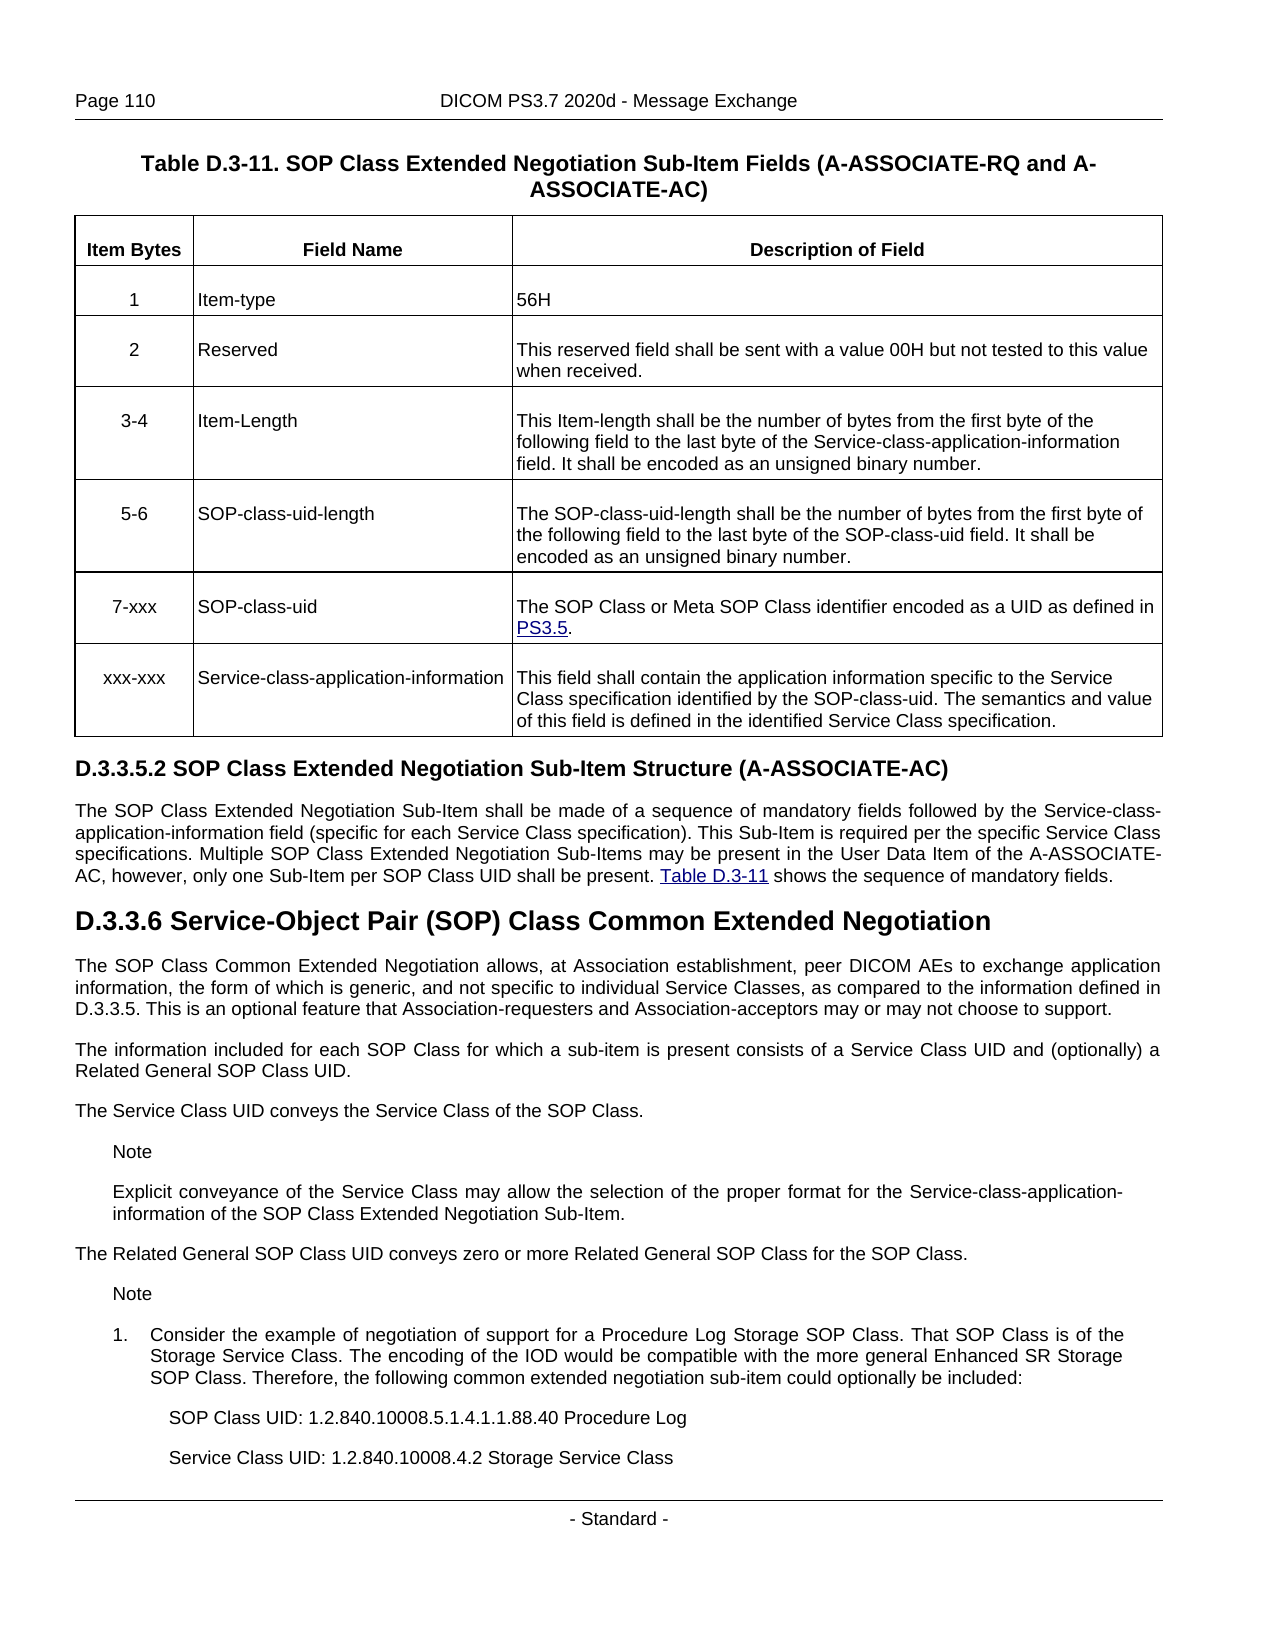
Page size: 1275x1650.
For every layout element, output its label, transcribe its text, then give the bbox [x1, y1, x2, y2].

text Note [112, 1141, 1125, 1162]
text Service Class UID: 1.2.840.10008.4.2 Storage Service Class [169, 1447, 1125, 1469]
table_cell SOP-class-uid [194, 573, 512, 643]
text Note [112, 1283, 1125, 1304]
text D.3.3.5.2 SOP Class Extended Negotiation Sub-Item Structure (A-ASSOCIATE-AC) [75, 755, 1162, 781]
table_cell 5-6 [76, 480, 193, 571]
text The information included for each SOP Class for which a sub-item is present consists of a Service Class UID and (optionally) a Related General SOP Class UID. [75, 1038, 1162, 1081]
text 1. Consider the example of negotiation of support for a Procedure Log Storage SOP Class. That SOP Class is of the Storage Service Class. The encoding of the IOD would be compatible with the more general Enhanced SR Storage SOP Class. Therefore, the following common extended negotiation sub-item could optionally be included: [112, 1323, 1125, 1388]
text Table D.3-11. SOP Class Extended Negotiation Sub-Item Fields (A-ASSOCIATE-RQ and A-ASSOCIATE-AC) [75, 150, 1162, 202]
table_cell 56H [513, 266, 1162, 314]
text The SOP Class Common Extended Negotiation allows, at Association establishment, peer DICOM AEs to exchange application information, the form of which is generic, and not specific to individual Service Classes, as compared to the information defined in D.3.3.5. This is an optional feature that Association-requesters and Association-acceptors may or may not choose to support. [75, 955, 1162, 1019]
table_cell SOP-class-uid-length [194, 480, 512, 571]
text The Related General SOP Class UID conveys zero or more Related General SOP Class for the SOP Class. [75, 1243, 1162, 1264]
text SOP Class UID: 1.2.840.10008.5.1.4.1.1.88.40 Procedure Log [169, 1407, 1125, 1428]
table_header Field Name [194, 216, 512, 265]
table_cell 2 [76, 316, 193, 386]
table_cell 7-xxx [76, 573, 193, 643]
table_cell 1 [76, 266, 193, 314]
table_cell The SOP-class-uid-length shall be the number of bytes from the first byte of the following field to the last byte of the SOP-class-uid field. It shall be encoded as an unsigned binary number. [513, 480, 1162, 571]
text The Service Class UID conveys the Service Class of the SOP Class. [75, 1100, 1162, 1122]
table_cell Item-Length [194, 387, 512, 479]
table_cell This field shall contain the application information specific to the Service Class specification identified by the SOP-class-uid. The semantics and value of this field is defined in the identified Service Class specification. [513, 644, 1162, 736]
table_cell Item-type [194, 266, 512, 314]
table_cell Reserved [194, 316, 512, 386]
text Explicit conveyance of the Service Class may allow the selection of the proper format for the Service-class-application-information of the SOP Class Extended Negotiation Sub-Item. [112, 1181, 1125, 1224]
table_cell The SOP Class or Meta SOP Class identifier encoded as a UID as defined in PS3.5. [513, 573, 1162, 643]
text D.3.3.6 Service-Object Pair (SOP) Class Common Extended Negotiation [75, 905, 1162, 936]
table_cell xxx-xxx [76, 644, 193, 736]
table_cell Service-class-application-information [194, 644, 512, 736]
table_cell This reserved field shall be sent with a value 00H but not tested to this value when received. [513, 316, 1162, 386]
table_cell 3-4 [76, 387, 193, 479]
text The SOP Class Extended Negotiation Sub-Item shall be made of a sequence of mandatory fields followed by the Service-class-application-information field (specific for each Service Class specification). This Sub-Item is required per the specific Service Class specifications. Multiple SOP Class Extended Negotiation Sub-Items may be present in the User Data Item of the A-ASSOCIATE-AC, however, only one Sub-Item per SOP Class UID shall be present. Table D.3-11 shows the sequence of mandatory fields. [75, 800, 1162, 886]
table_header Item Bytes [76, 216, 193, 265]
table_cell This Item-length shall be the number of bytes from the first byte of the following field to the last byte of the Service-class-application-information field. It shall be encoded as an unsigned binary number. [513, 387, 1162, 479]
table_header Description of Field [513, 216, 1162, 265]
